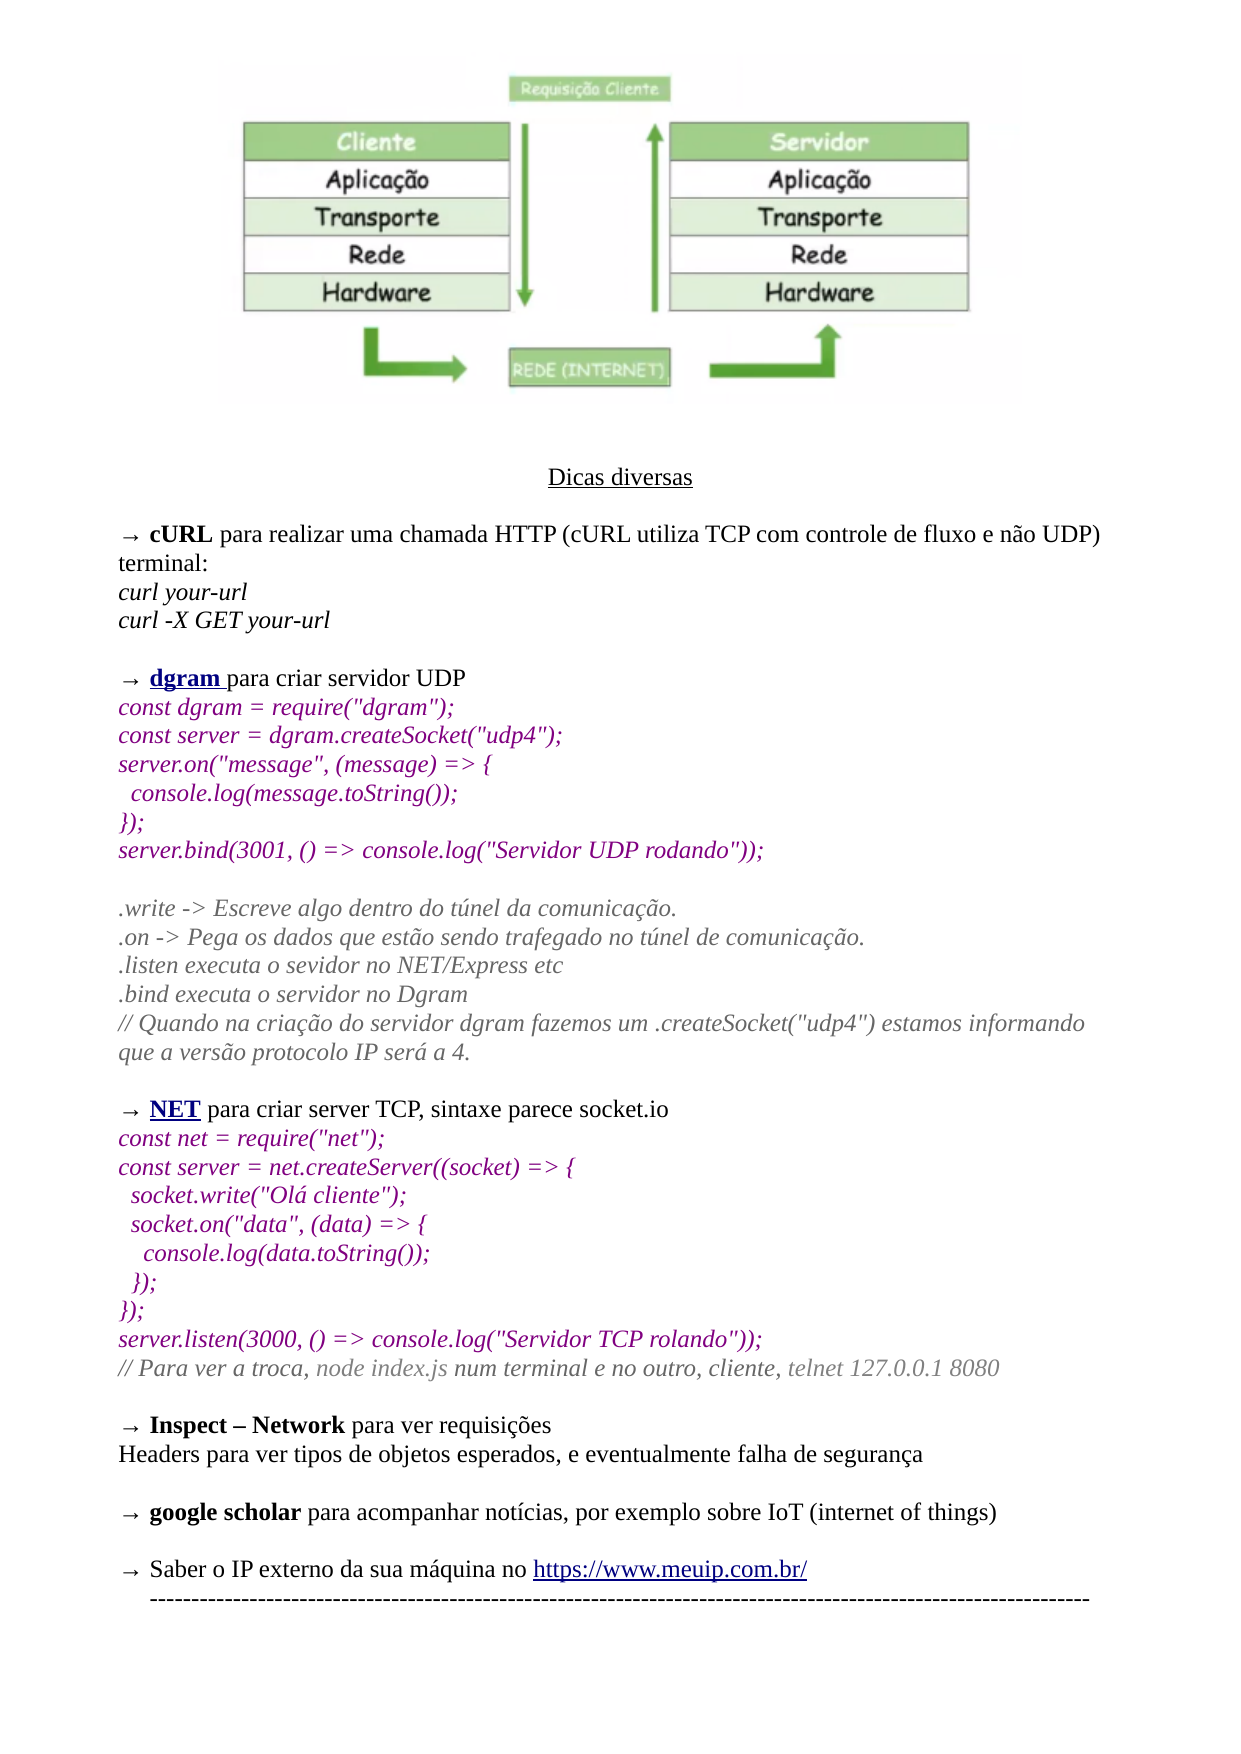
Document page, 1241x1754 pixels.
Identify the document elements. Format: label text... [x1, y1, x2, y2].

text const dgram = require("dgram"); [118, 692, 1122, 720]
text → google scholar para acompanhar notícias, por exemplo sobre IoT (internet of things) [118, 1497, 1122, 1525]
text ----------------------------------------------------------------------------------------------------------------- [118, 1583, 1122, 1612]
text .on -> Pega os dados que estão sendo trafegado no túnel de comunicação. [118, 922, 1122, 950]
text socket.on("data", (data) => { [118, 1209, 1122, 1238]
text }); [118, 1295, 1122, 1324]
text Dicas diversas [118, 462, 1122, 490]
text → Inspect – Network para ver requisições [118, 1410, 1122, 1439]
text .bind executa o servidor no Dgram [118, 979, 1122, 1008]
text → NET para criar server TCP, sintaxe parece socket.io [118, 1094, 1122, 1123]
text // Quando na criação do servidor dgram fazemos um .createSocket("udp4") estamos informando que a versão protocolo IP será a 4. [118, 1008, 1122, 1065]
text .write -> Escreve algo dentro do túnel da comunicação. [118, 893, 1122, 922]
text → cURL para realizar uma chamada HTTP (cURL utiliza TCP com controle de fluxo e não UDP) [118, 519, 1122, 548]
text → Saber o IP externo da sua máquina no https://www.meuip.com.br/ [118, 1554, 1122, 1583]
text .listen executa o sevidor no NET/Express etc [118, 950, 1122, 979]
text → dgram para criar servidor UDP [118, 663, 1122, 692]
text const server = dgram.createSocket("udp4"); [118, 720, 1122, 749]
text console.log(data.toString()); [118, 1238, 1122, 1267]
text server.on("message", (message) => { [118, 749, 1122, 778]
text console.log(message.toString()); [118, 778, 1122, 807]
text Headers para ver tipos de objetos esperados, e eventualmente falha de segurança [118, 1439, 1122, 1468]
text curl -X GET your-url [118, 605, 1122, 634]
picture [217, 52, 1023, 404]
text curl your-url [118, 577, 1122, 605]
text const server = net.createServer((socket) => { [118, 1152, 1122, 1180]
text terminal: [118, 548, 1122, 577]
text }); [118, 1267, 1122, 1295]
text const net = require("net"); [118, 1123, 1122, 1152]
text }); [118, 807, 1122, 835]
text server.listen(3000, () => console.log("Servidor TCP rolando")); [118, 1324, 1122, 1353]
text server.bind(3001, () => console.log("Servidor UDP rodando")); [118, 835, 1122, 864]
text socket.write("Olá cliente"); [118, 1180, 1122, 1209]
text // Para ver a troca, node index.js num terminal e no outro, cliente, telnet 127.0.0.1 8080 [118, 1353, 1122, 1382]
